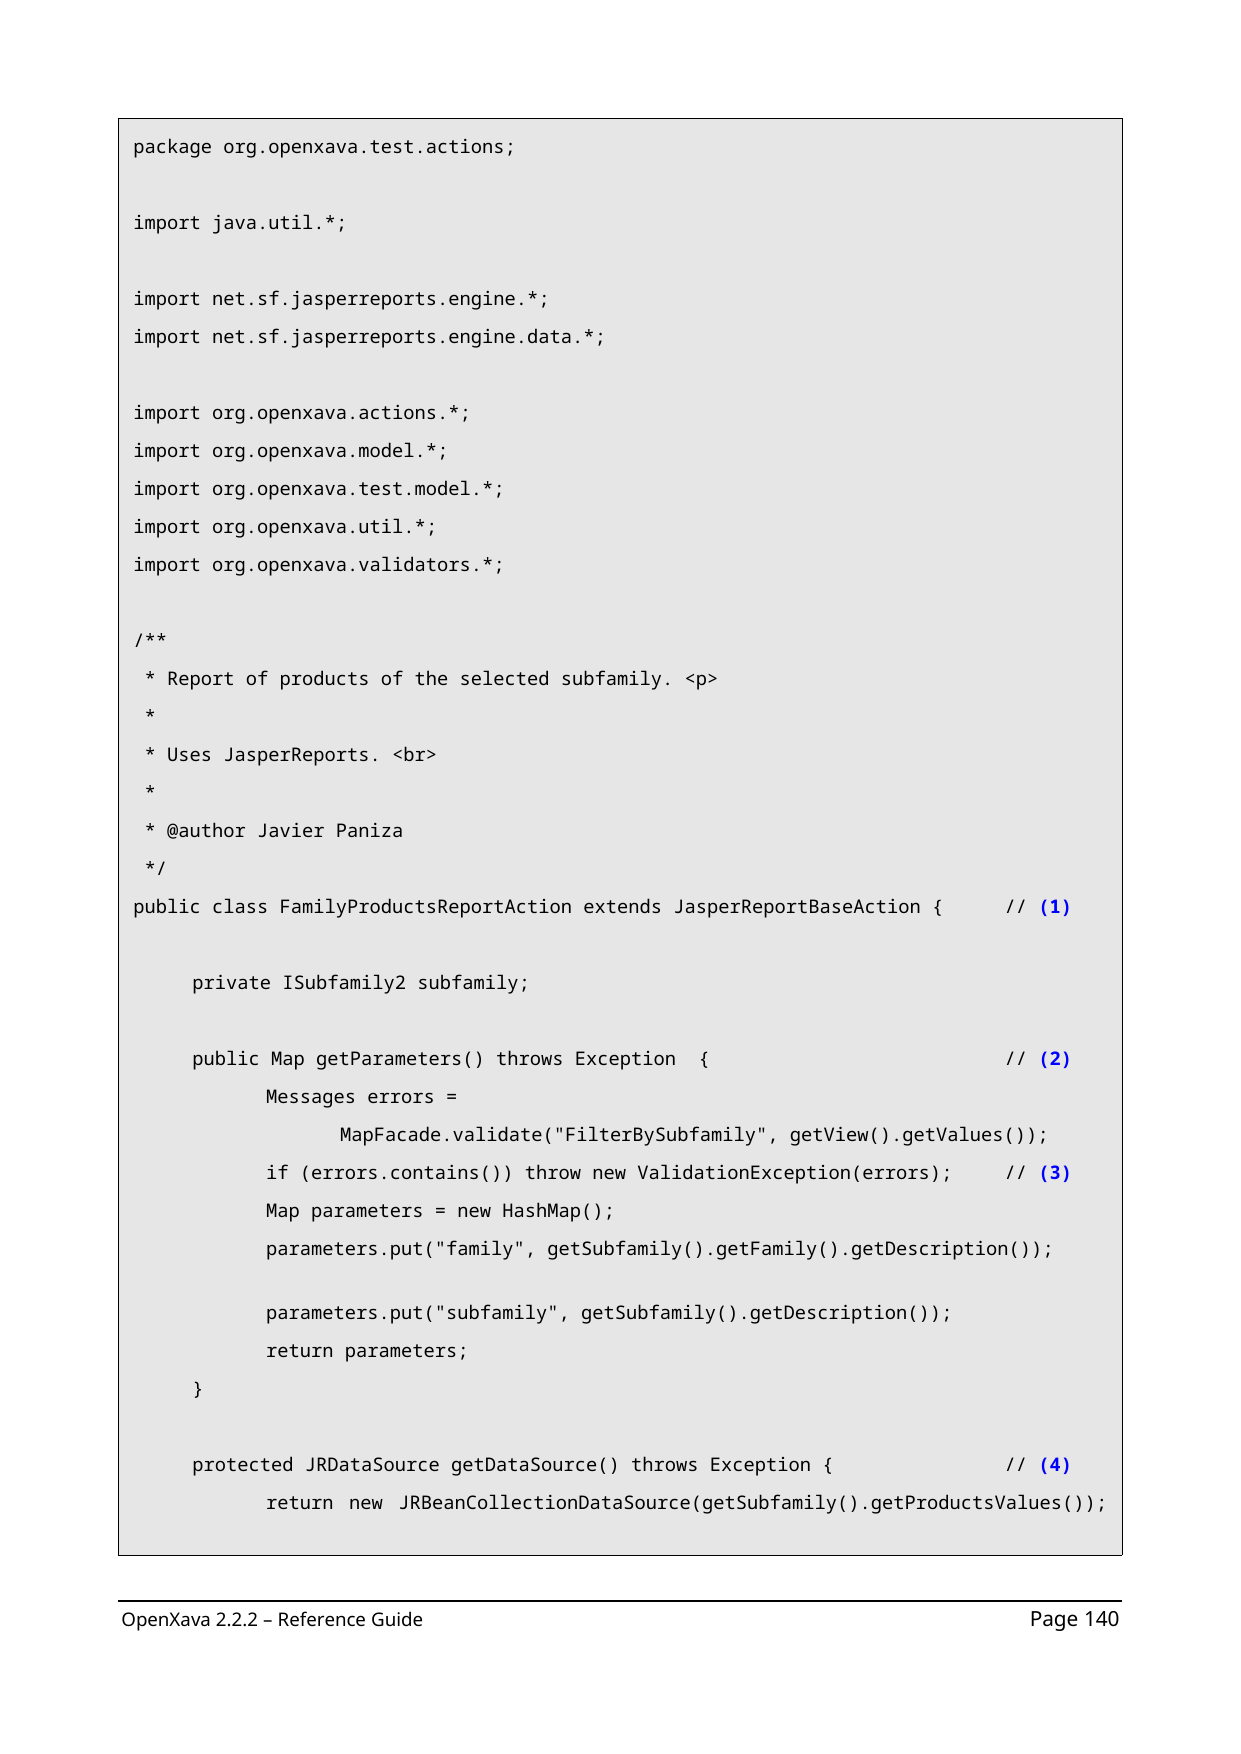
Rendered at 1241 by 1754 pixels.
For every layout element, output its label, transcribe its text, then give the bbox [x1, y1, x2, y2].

text protected JRDataSource getDataSource() throws Exception { // (4) [119, 1436, 1122, 1474]
text return parameters; [119, 1322, 1122, 1360]
text package org.openxava.test.actions; [119, 119, 1122, 156]
text import org.openxava.validators.*; [119, 536, 1122, 574]
text * [119, 688, 1122, 726]
text private ISubfamily2 subfamily; [119, 954, 1122, 993]
text import java.util.*; [119, 194, 1122, 232]
text * [119, 764, 1122, 802]
text return new JRBeanCollectionDataSource(getSubfamily().getProductsValues()); [119, 1474, 1122, 1555]
text import org.openxava.actions.*; [119, 384, 1122, 422]
text import net.sf.jasperreports.engine.data.*; [119, 308, 1122, 346]
text import org.openxava.test.model.*; [119, 460, 1122, 498]
text import org.openxava.util.*; [119, 498, 1122, 536]
text import net.sf.jasperreports.engine.*; [119, 270, 1122, 308]
text * Report of products of the selected subfamily. <p> [119, 650, 1122, 688]
text public class FamilyProductsReportAction extends JasperReportBaseAction { // (1) [119, 878, 1122, 917]
text public Map getParameters() throws Exception { // (2) [119, 1031, 1122, 1069]
text * @author Javier Paniza [119, 802, 1122, 841]
text /** [119, 612, 1122, 650]
text parameters.put("subfamily", getSubfamily().getDescription()); [119, 1284, 1122, 1322]
text } [119, 1360, 1122, 1398]
text Map parameters = new HashMap(); [119, 1183, 1122, 1221]
text * Uses JasperReports. <br> [119, 726, 1122, 764]
text if (errors.contains()) throw new ValidationException(errors); // (3) [119, 1145, 1122, 1183]
text parameters.put("family", getSubfamily().getFamily().getDescription()); [119, 1221, 1122, 1284]
text */ [119, 841, 1122, 878]
text import org.openxava.model.*; [119, 422, 1122, 460]
text MapFacade.validate("FilterBySubfamily", getView().getValues()); [119, 1107, 1122, 1145]
text Messages errors = [119, 1069, 1122, 1107]
